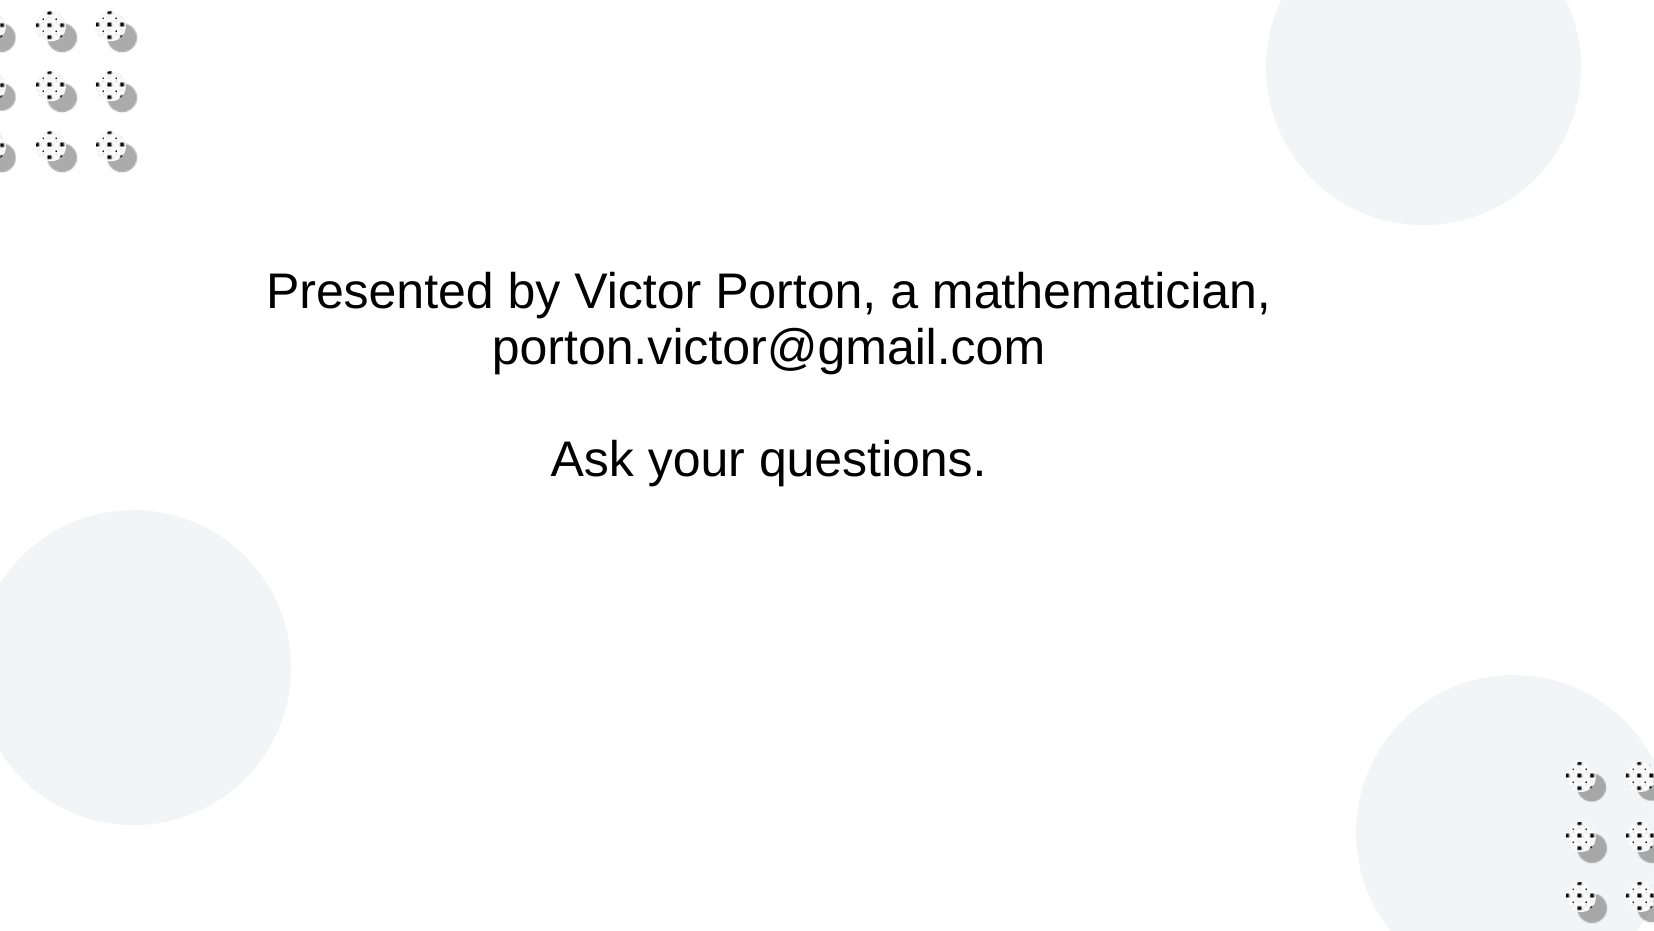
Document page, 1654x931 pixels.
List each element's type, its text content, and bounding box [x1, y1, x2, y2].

picture [95, 11, 126, 42]
picture [0, 74, 6, 99]
picture [35, 131, 67, 162]
picture [35, 71, 66, 102]
picture [95, 131, 127, 162]
text_box Presented by Victor Porton, a mathematician, porton.victor@gmail.com Ask your questions. [224, 225, 1313, 526]
picture [0, 14, 6, 39]
picture [0, 134, 7, 159]
picture [1565, 761, 1596, 793]
picture [35, 11, 66, 42]
picture [1625, 821, 1654, 853]
picture [1565, 821, 1596, 853]
picture [1625, 881, 1654, 912]
picture [1565, 882, 1596, 913]
picture [95, 71, 126, 102]
picture [1625, 761, 1654, 792]
